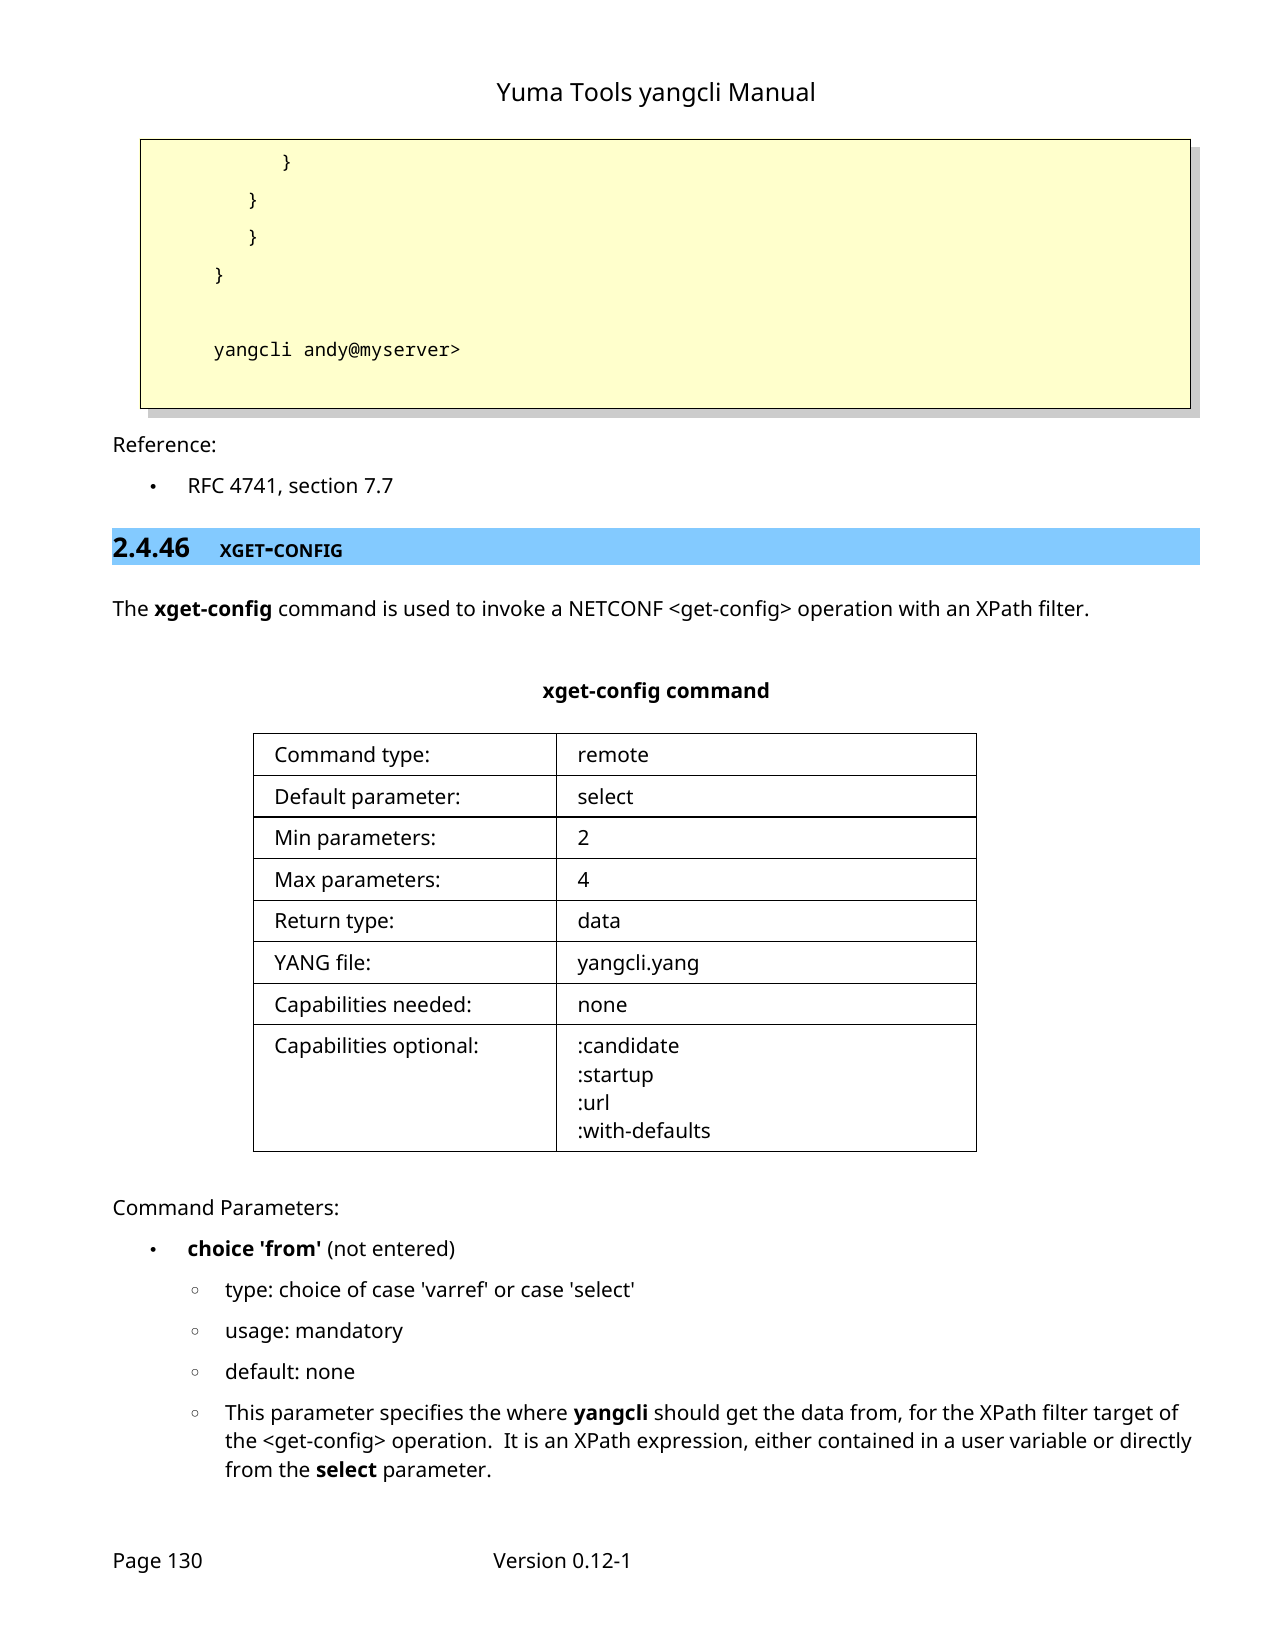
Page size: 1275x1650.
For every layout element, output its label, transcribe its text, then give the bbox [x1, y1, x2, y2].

table_cell 4 [557, 859, 976, 899]
text } [141, 251, 1190, 287]
table_cell Capabilities needed: [254, 984, 556, 1024]
text The xget-config command is used to invoke a NETCONF <get-config> operation with an XPath filter. [112, 594, 1200, 623]
table_cell yangcli.yang [557, 942, 976, 983]
text } [141, 213, 1190, 249]
text Command Parameters: [112, 1193, 1200, 1222]
table_cell 2 [557, 818, 976, 858]
list RFC 4741, section 7.7 [150, 471, 1200, 499]
table_cell select [557, 776, 976, 816]
text yangcli andy@myserver> [141, 326, 1190, 362]
table_cell Min parameters: [254, 818, 556, 858]
table_cell :candidate :startup :url :with-defaults [557, 1025, 976, 1151]
table_header Command type: [254, 734, 556, 775]
list This parameter specifies the where yangcli should get the data from, for the XPath filter target of the <get-config> operation. It is an XPath expression, either contained in a user variable or directly from the select parameter. [187, 1398, 1200, 1483]
text Reference: [112, 430, 1200, 458]
table_header remote [557, 734, 976, 775]
table_cell data [557, 901, 976, 941]
list usage: mandatory [187, 1316, 1200, 1344]
list choice 'from' (not entered) [150, 1234, 1200, 1262]
table_cell Default parameter: [254, 776, 556, 816]
table_cell none [557, 984, 976, 1024]
list default: none [187, 1357, 1200, 1385]
subtitle xget-config command [127, 676, 1185, 705]
list type: choice of case 'varref' or case 'select' [187, 1275, 1200, 1303]
subtitle xget-config [112, 528, 1200, 565]
table_cell Max parameters: [254, 859, 556, 899]
table_cell YANG file: [254, 942, 556, 983]
text } [141, 176, 1190, 212]
table_cell Return type: [254, 901, 556, 941]
table_cell Capabilities optional: [254, 1025, 556, 1151]
text } [141, 140, 1190, 174]
